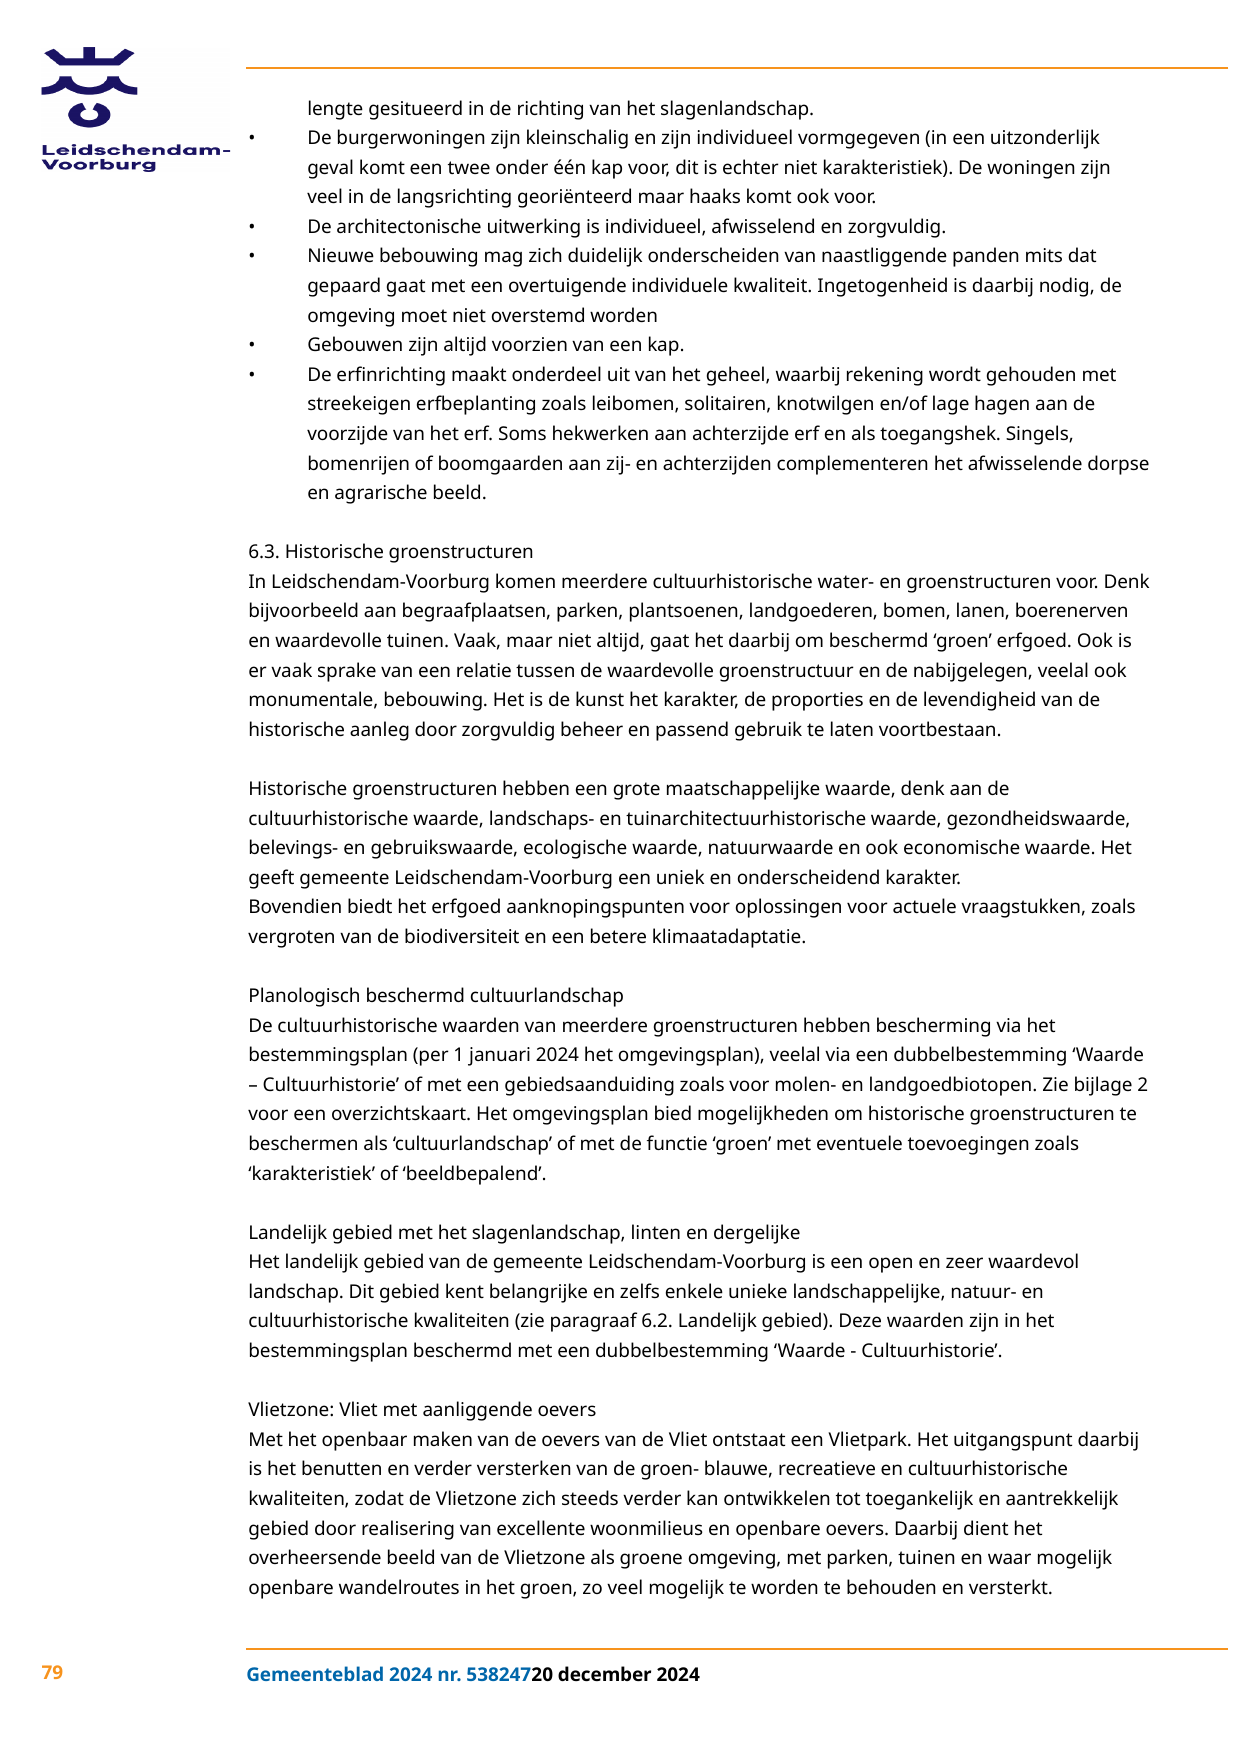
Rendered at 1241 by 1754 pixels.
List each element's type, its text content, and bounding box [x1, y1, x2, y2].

text Planologisch beschermd cultuurlandschap [248, 982, 1152, 1008]
text Vlietzone: Vliet met aanliggende oevers [248, 1396, 1152, 1422]
list De architectonische uitwerking is individueel, afwisselend en zorgvuldig. [248, 213, 1152, 239]
text Met het openbaar maken van de oevers van de Vliet ontstaat een Vlietpark. Het uitgangspunt daarbij is het benutten en verder versterken van de groen- blauwe, recreatieve en cultuurhistorische kwaliteiten, zodat de Vlietzone zich steeds verder kan ontwikkelen tot toegankelijk en aantrekkelijk gebied door realisering van excellente woonmilieus en openbare oevers. Daarbij dient het overheersende beeld van de Vlietzone als groene omgeving, met parken, tuinen en waar mogelijk openbare wandelroutes in het groen, zo veel mogelijk te worden te behouden en versterkt. [248, 1426, 1152, 1600]
picture [41, 47, 231, 172]
text De cultuurhistorische waarden van meerdere groenstructuren hebben bescherming via het bestemmingsplan (per 1 januari 2024 het omgevingsplan), veelal via een dubbelbestemming ‘Waarde – Cultuurhistorie’ of met een gebiedsaanduiding zoals voor molen- en landgoedbiotopen. Zie bijlage 2 voor een overzichtskaart. Het omgevingsplan bied mogelijkheden om historische groenstructuren te beschermen als ‘cultuurlandschap’ of met de functie ‘groen’ met eventuele toevoegingen zoals ‘karakteristiek’ of ‘beeldbepalend’. [248, 1012, 1152, 1186]
text Het landelijk gebied van de gemeente Leidschendam-Voorburg is een open en zeer waardevol landschap. Dit gebied kent belangrijke en zelfs enkele unieke landschappelijke, natuur- en cultuurhistorische kwaliteiten (zie paragraaf 6.2. Landelijk gebied). Deze waarden zijn in het bestemmingsplan beschermd met een dubbelbestemming ‘Waarde - Cultuurhistorie’. [248, 1248, 1152, 1363]
list lengte gesitueerd in de richting van het slagenlandschap. [248, 95, 1152, 121]
text 6.3. Historische groenstructuren [248, 538, 1152, 564]
text Landelijk gebied met het slagenlandschap, linten en dergelijke [248, 1219, 1152, 1245]
list Gebouwen zijn altijd voorzien van een kap. [248, 331, 1152, 357]
text In Leidschendam-Voorburg komen meerdere cultuurhistorische water- en groenstructuren voor. Denk bijvoorbeeld aan begraafplaatsen, parken, plantsoenen, landgoederen, bomen, lanen, boerenerven en waardevolle tuinen. Vaak, maar niet altijd, gaat het daarbij om beschermd ‘groen’ erfgoed. Ook is er vaak sprake van een relatie tussen de waardevolle groenstructuur en de nabijgelegen, veelal ook monumentale, bebouwing. Het is de kunst het karakter, de proporties en de levendigheid van de historische aanleg door zorgvuldig beheer en passend gebruik te laten voortbestaan. [248, 568, 1152, 742]
list De erfinrichting maakt onderdeel uit van het geheel, waarbij rekening wordt gehouden met streekeigen erfbeplanting zoals leibomen, solitairen, knotwilgen en/of lage hagen aan de voorzijde van het erf. Soms hekwerken aan achterzijde erf en als toegangshek. Singels, bomenrijen of boomgaarden aan zij- en achterzijden complementeren het afwisselende dorpse en agrarische beeld. [248, 361, 1152, 505]
list Nieuwe bebouwing mag zich duidelijk onderscheiden van naastliggende panden mits dat gepaard gaat met een overtuigende individuele kwaliteit. Ingetogenheid is daarbij nodig, de omgeving moet niet overstemd worden [248, 243, 1152, 328]
text Bovendien biedt het erfgoed aanknopingspunten voor oplossingen voor actuele vraagstukken, zoals vergroten van de biodiversiteit en een betere klimaatadaptatie. [248, 893, 1152, 949]
list De burgerwoningen zijn kleinschalig en zijn individueel vormgegeven (in een uitzonderlijk geval komt een twee onder één kap voor, dit is echter niet karakteristiek). De woningen zijn veel in de langsrichting georiënteerd maar haaks komt ook voor. [248, 124, 1152, 209]
text Historische groenstructuren hebben een grote maatschappelijke waarde, denk aan de cultuurhistorische waarde, landschaps- en tuinarchitectuurhistorische waarde, gezondheidswaarde, belevings- en gebruikswaarde, ecologische waarde, natuurwaarde en ook economische waarde. Het geeft gemeente Leidschendam-Voorburg een uniek en onderscheidend karakter. [248, 775, 1152, 890]
